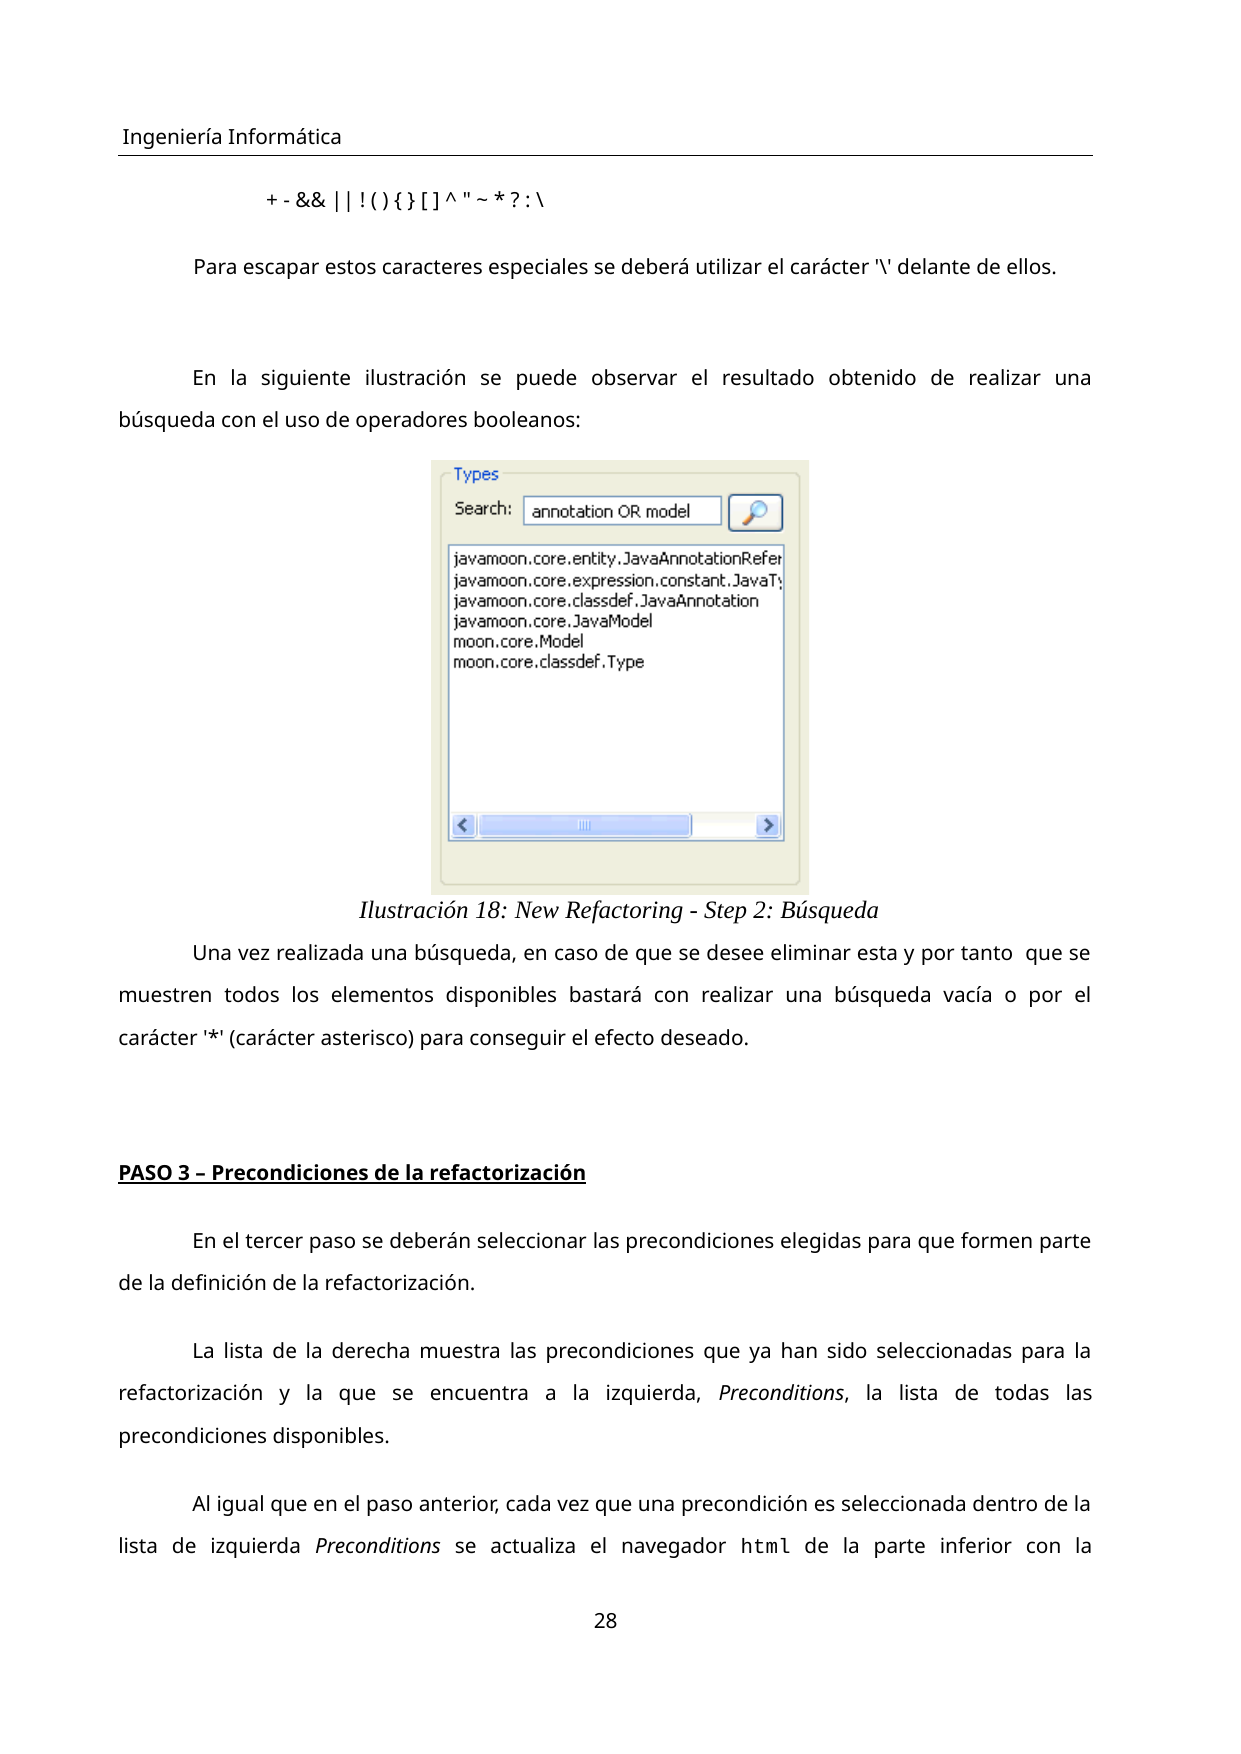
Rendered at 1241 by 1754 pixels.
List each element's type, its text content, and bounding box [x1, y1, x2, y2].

text En la siguiente ilustración se puede observar el resultado obtenido de realizar una búsqueda con el uso de operadores booleanos: [118, 363, 1093, 434]
text Una vez realizada una búsqueda, en caso de que se desee eliminar esta y por tanto que se muestren todos los elementos disponibles bastará con realizar una búsqueda vacía o por el carácter '*' (carácter asterisco) para conseguir el efecto deseado. [118, 895, 1093, 1051]
picture [431, 460, 810, 895]
text PASO 3 – Precondiciones de la refactorización [118, 1158, 1093, 1187]
text Para escapar estos caracteres especiales se deberá utilizar el carácter '\' delante de ellos. [193, 252, 1093, 323]
text En el tercer paso se deberán seleccionar las precondiciones elegidas para que formen parte de la definición de la refactorización. [118, 1226, 1093, 1297]
text Ilustración 18: New Refactoring - Step 2: Búsqueda [274, 895, 966, 923]
text + - && || ! ( ) { } [ ] ^ " ~ * ? : \ [193, 185, 1093, 213]
text Al igual que en el paso anterior, cada vez que una precondición es seleccionada dentro de la lista de izquierda Preconditions se actualiza el navegador html de la parte inferior con la [118, 1489, 1093, 1560]
text La lista de la derecha muestra las precondiciones que ya han sido seleccionadas para la refactorización y la que se encuentra a la izquierda, Preconditions, la lista de todas las precondiciones disponibles. [118, 1336, 1093, 1449]
